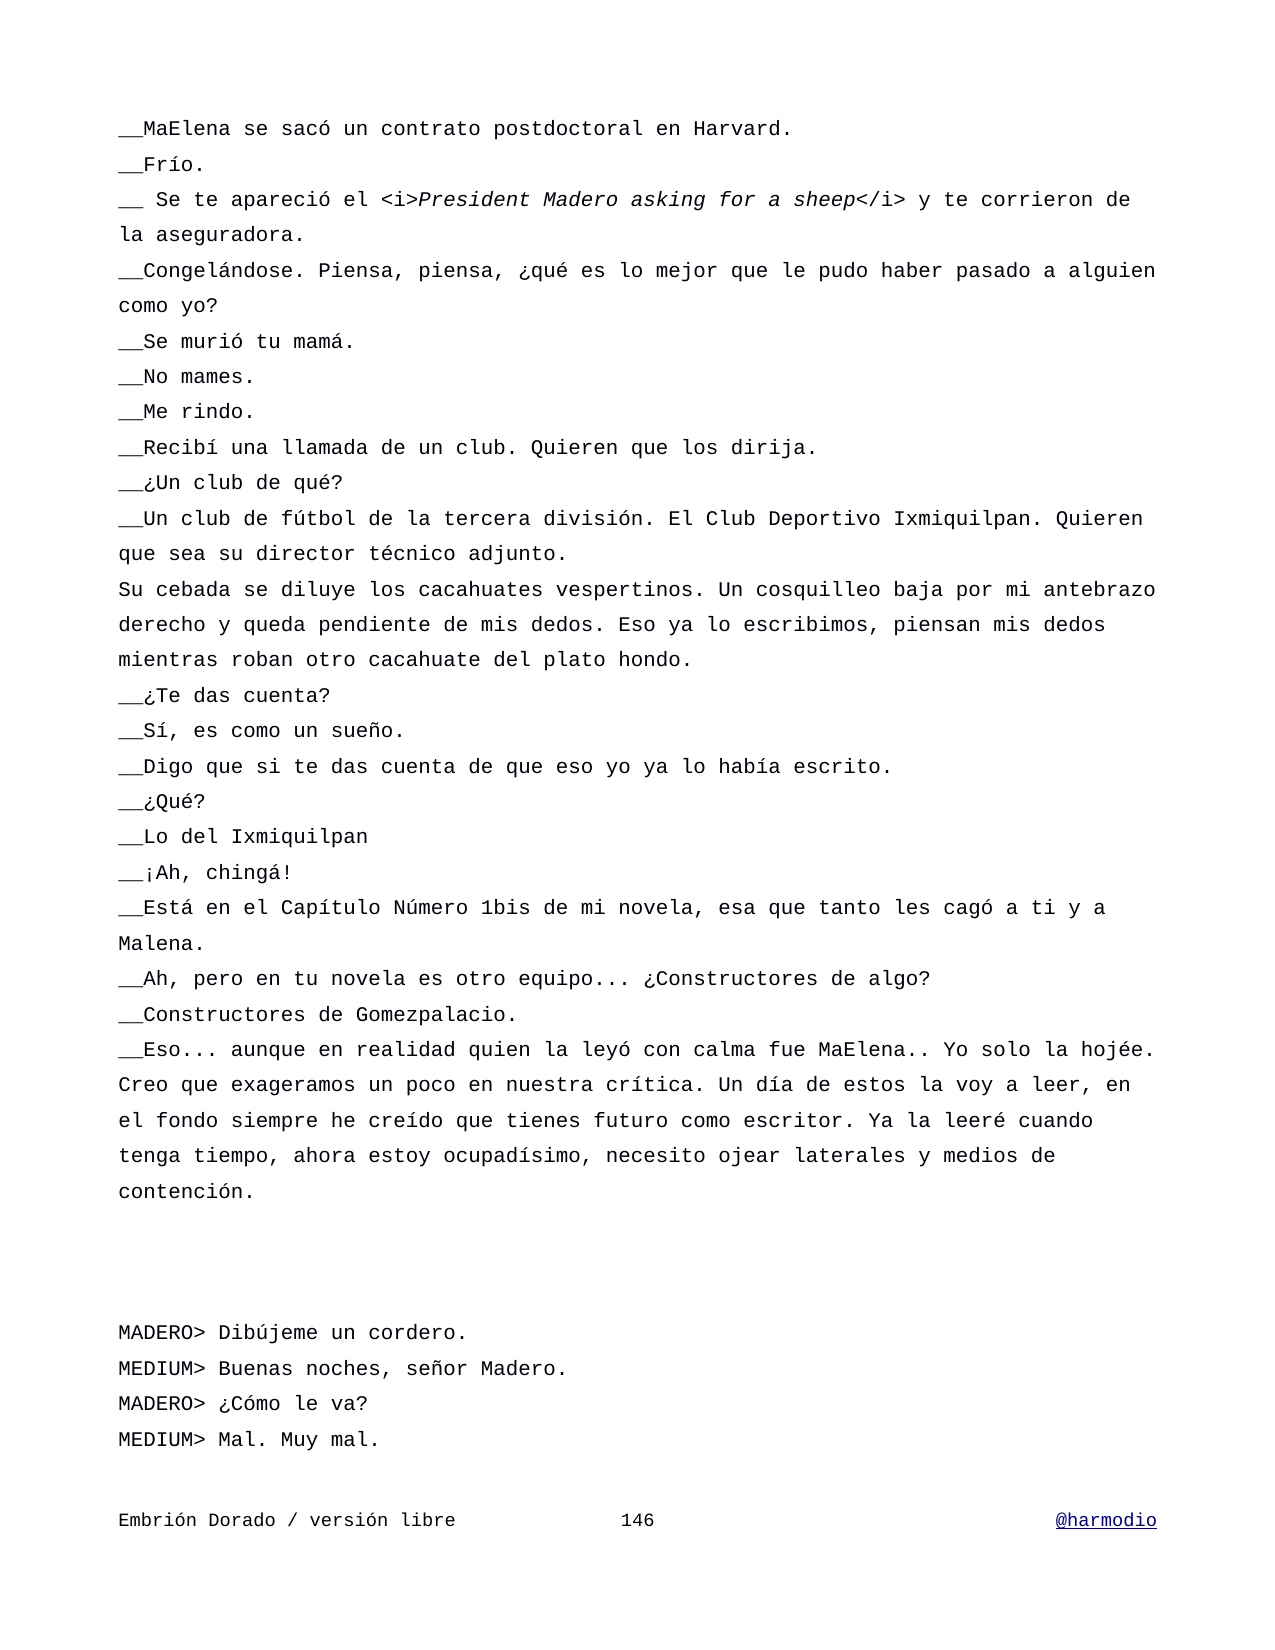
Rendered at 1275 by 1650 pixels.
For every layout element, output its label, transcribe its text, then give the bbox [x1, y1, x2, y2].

text MADERO> Dibújeme un cordero. [118, 1322, 1157, 1346]
text __Se murió tu mamá. [118, 331, 1157, 354]
text __Congelándose. Piensa, piensa, ¿qué es lo mejor que le pudo haber pasado a alguien como yo? [118, 260, 1157, 319]
text __Sí, es como un sueño. [118, 720, 1157, 744]
text __Eso... aunque en realidad quien la leyó con calma fue MaElena.. Yo solo la hojée. Creo que exageramos un poco en nuestra crítica. Un día de estos la voy a leer, en el fondo siempre he creído que tienes futuro como escritor. Ya la leeré cuando tenga tiempo, ahora estoy ocupadísimo, necesito ojear laterales y medios de contención. [118, 1039, 1157, 1204]
text __Me rindo. [118, 401, 1157, 425]
text __Digo que si te das cuenta de que eso yo ya lo había escrito. [118, 756, 1157, 779]
text __Recibí una llamada de un club. Quieren que los dirija. [118, 437, 1157, 461]
text MEDIUM> Buenas noches, señor Madero. [118, 1358, 1157, 1381]
text __No mames. [118, 366, 1157, 390]
text __Frío. [118, 153, 1157, 177]
text __¿Te das cuenta? [118, 685, 1157, 708]
text __¿Qué? [118, 791, 1157, 815]
text __Ah, pero en tu novela es otro equipo... ¿Constructores de algo? [118, 968, 1157, 992]
text Su cebada se diluye los cacahuates vespertinos. Un cosquilleo baja por mi antebrazo derecho y queda pendiente de mis dedos. Eso ya lo escribimos, piensan mis dedos mientras roban otro cacahuate del plato hondo. [118, 578, 1157, 673]
text __Constructores de Gomezpalacio. [118, 1003, 1157, 1027]
text __¡Ah, chingá! [118, 862, 1157, 886]
text __ Se te apareció el <i>President Madero asking for a sheep</i> y te corrieron de la aseguradora. [118, 189, 1157, 248]
text MADERO> ¿Cómo le va? [118, 1393, 1157, 1417]
text __MaElena se sacó un contrato postdoctoral en Harvard. [118, 118, 1157, 142]
text __Un club de fútbol de la tercera división. El Club Deportivo Ixmiquilpan. Quieren que sea su director técnico adjunto. [118, 508, 1157, 567]
text __Está en el Capítulo Número 1bis de mi novela, esa que tanto les cagó a ti y a Malena. [118, 897, 1157, 956]
text MEDIUM> Mal. Muy mal. [118, 1428, 1157, 1452]
text __Lo del Ixmiquilpan [118, 826, 1157, 850]
text __¿Un club de qué? [118, 472, 1157, 496]
